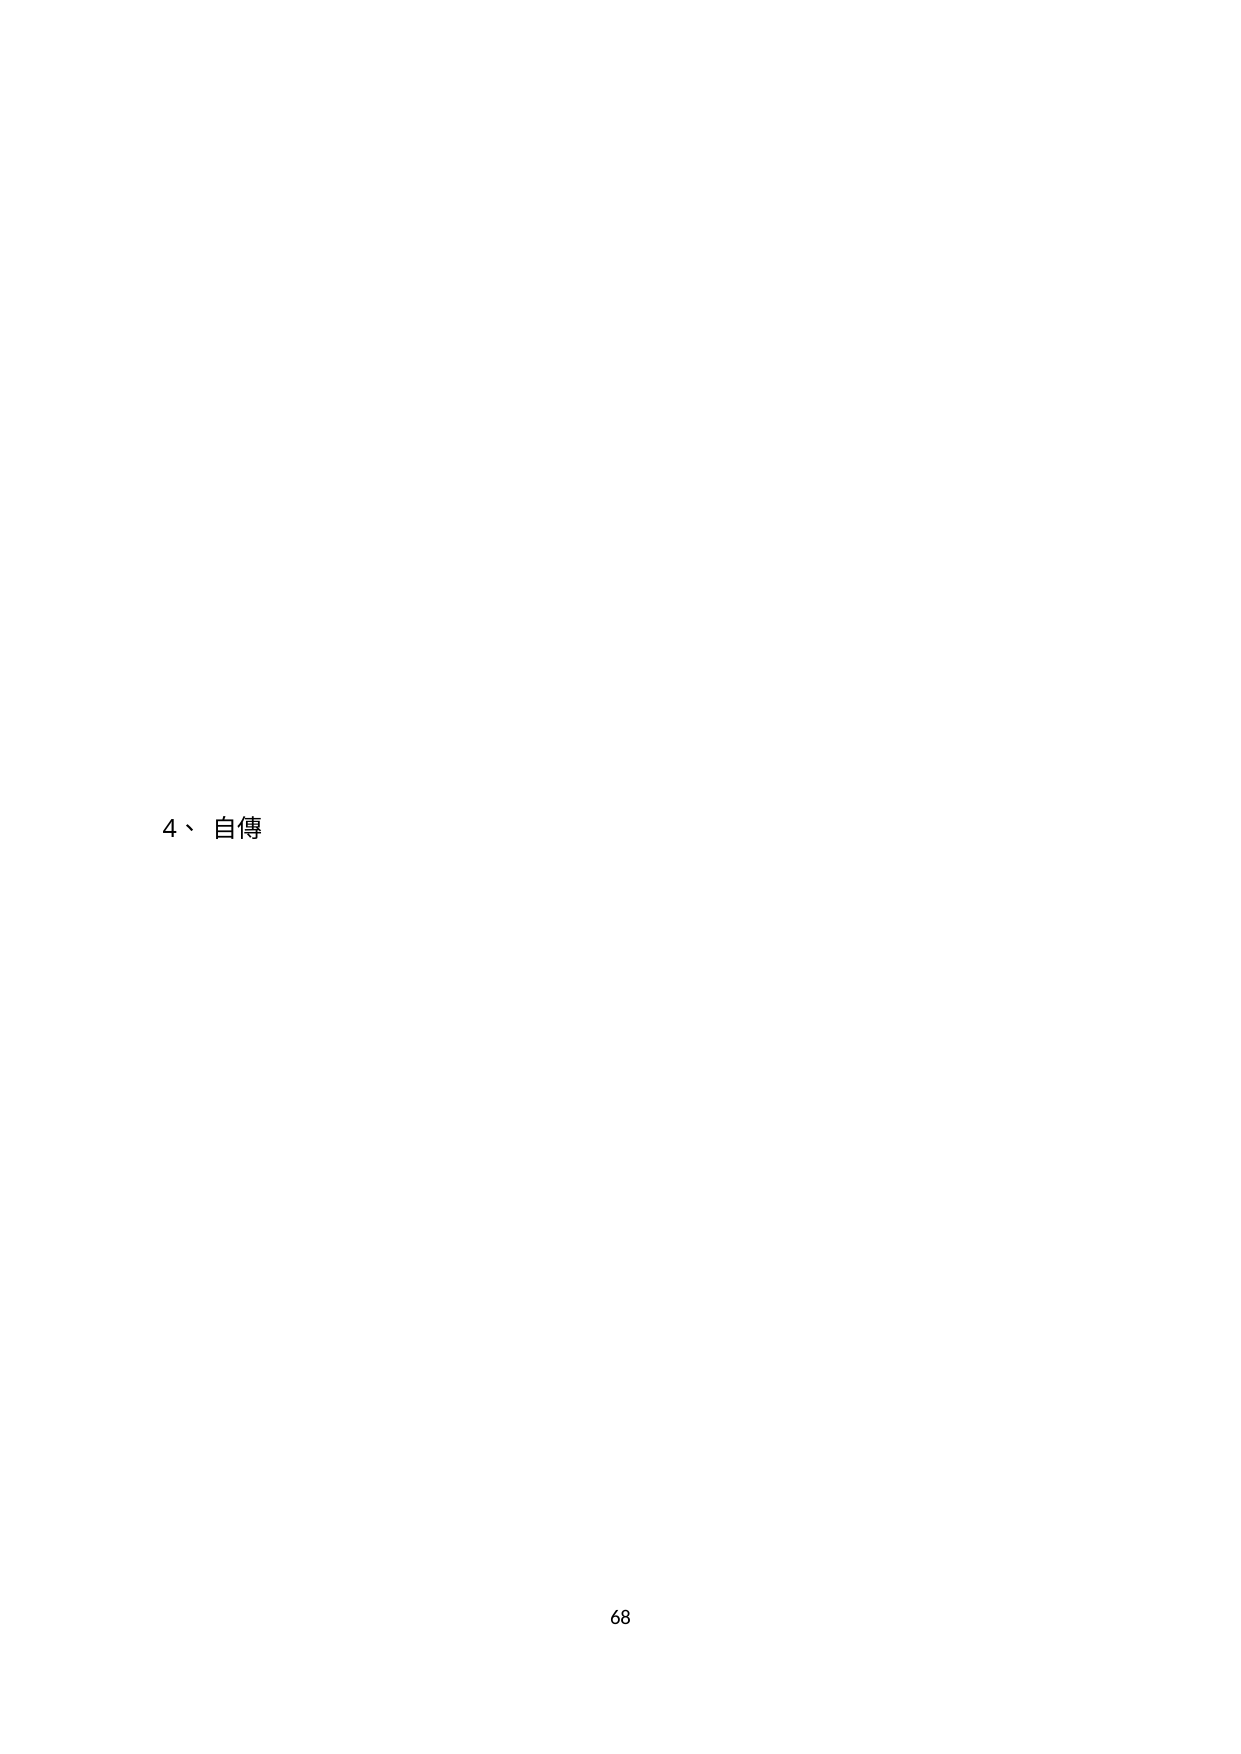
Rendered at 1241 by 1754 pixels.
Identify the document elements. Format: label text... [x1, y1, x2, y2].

list 自傳 [162, 808, 1078, 844]
